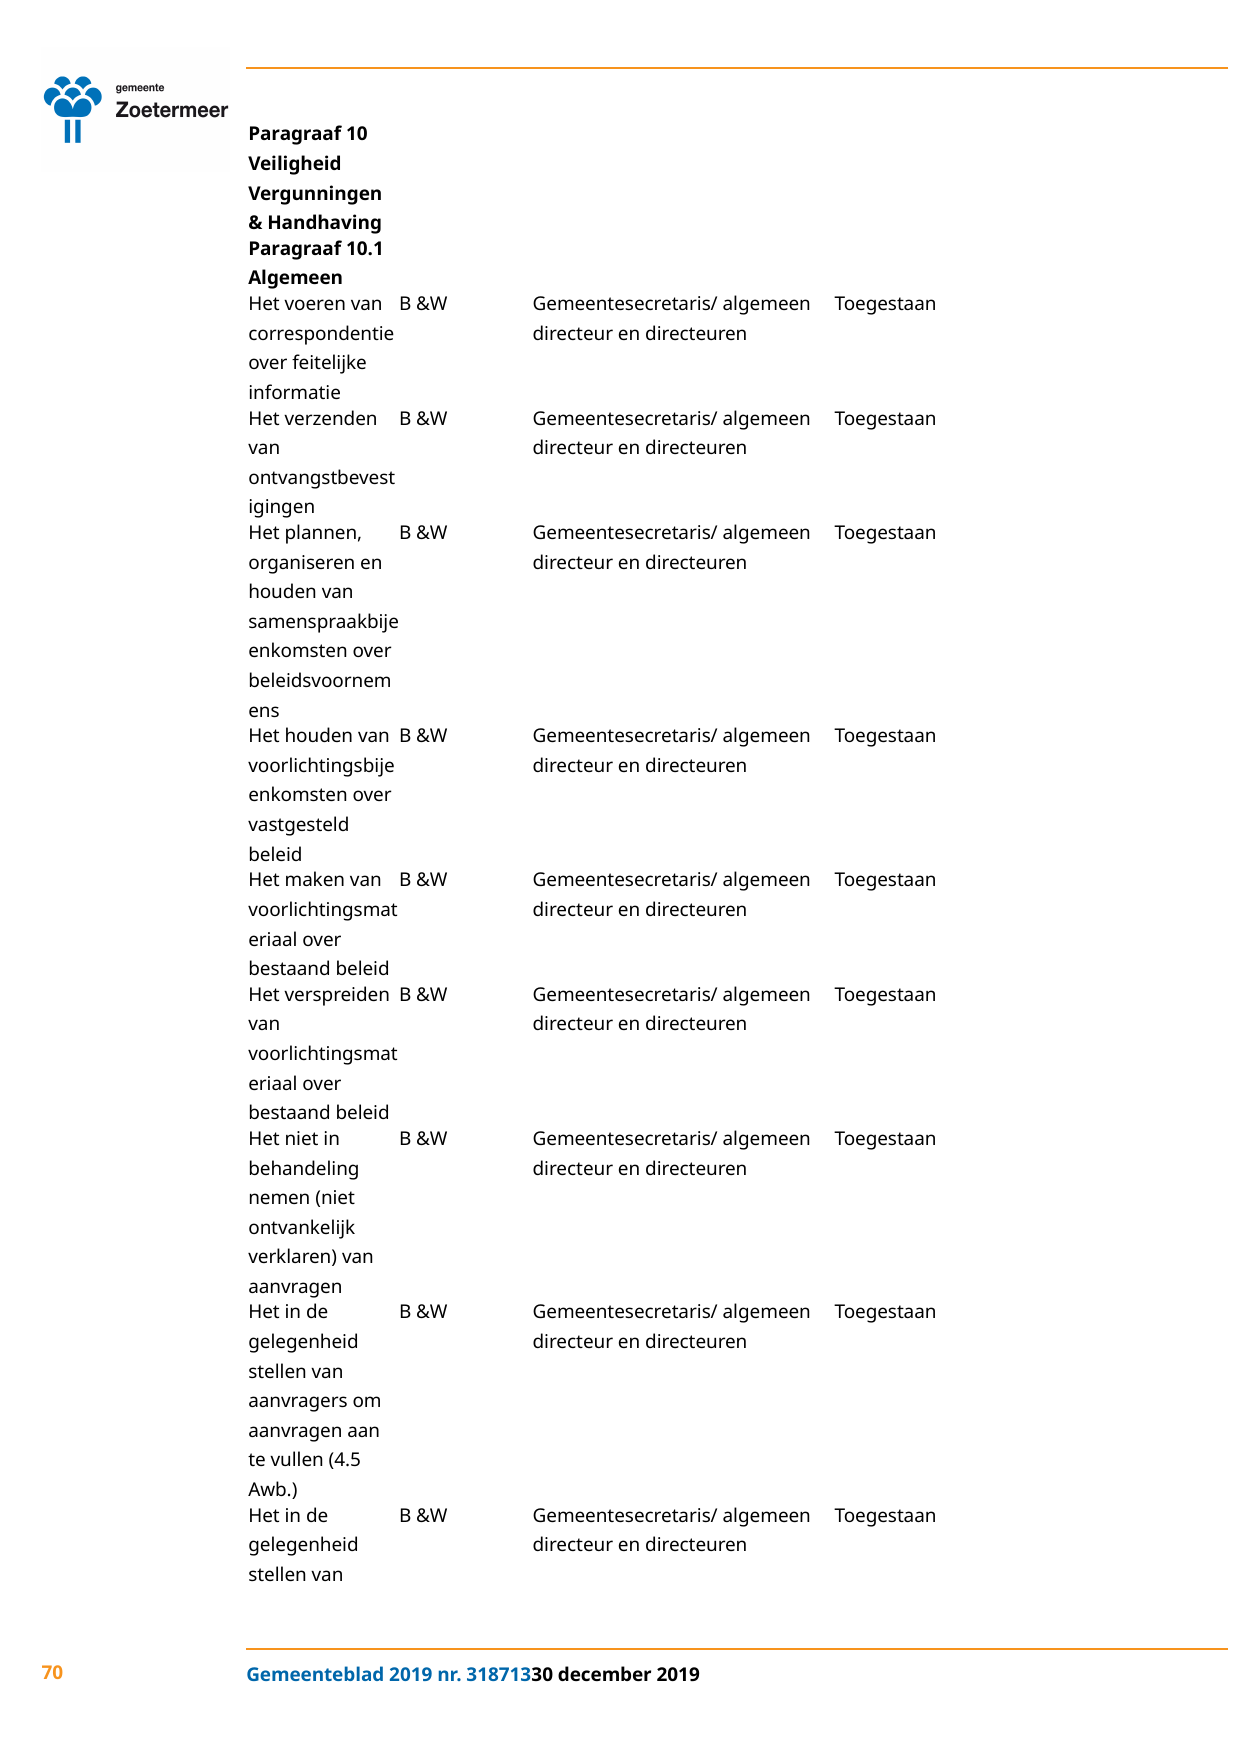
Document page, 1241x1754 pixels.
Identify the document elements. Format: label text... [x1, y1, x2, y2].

table_cell Het houden van voorlichtingsbijeenkomsten over vastgesteld beleid [248, 723, 399, 867]
table_cell Het in de gelegenheid stellen van aanvragers om aanvragen aan te vullen (4.5 Awb.) [248, 1299, 399, 1502]
table_cell B &W [399, 405, 532, 519]
table_cell Toegestaan [834, 290, 1094, 405]
table_cell [834, 121, 1094, 235]
table_cell [248, 95, 399, 121]
table_cell Toegestaan [834, 981, 1094, 1125]
table_cell Het voeren van correspondentie over feitelijke informatie [248, 290, 399, 405]
table_cell [399, 95, 532, 121]
table_cell Gemeentesecretaris/ algemeen directeur en directeuren [533, 290, 834, 405]
table_cell Gemeentesecretaris/ algemeen directeur en directeuren [533, 1299, 834, 1502]
table_cell Toegestaan [834, 519, 1094, 722]
table_cell Toegestaan [834, 723, 1094, 867]
table_cell Het verspreiden van voorlichtingsmateriaal over bestaand beleid [248, 981, 399, 1125]
table_cell B &W [399, 867, 532, 981]
table_cell [399, 121, 532, 235]
table_cell Gemeentesecretaris/ algemeen directeur en directeuren [533, 1125, 834, 1299]
table_cell B &W [399, 1502, 532, 1587]
table_cell Het niet in behandeling nemen (niet ontvankelijk verklaren) van aanvragen [248, 1125, 399, 1299]
table_cell B &W [399, 1299, 532, 1502]
table_cell [399, 235, 532, 290]
table_cell Gemeentesecretaris/ algemeen directeur en directeuren [533, 723, 834, 867]
table_cell [834, 235, 1094, 290]
table_cell Gemeentesecretaris/ algemeen directeur en directeuren [533, 405, 834, 519]
table_cell Toegestaan [834, 1125, 1094, 1299]
picture [41, 47, 231, 172]
table_cell Gemeentesecretaris/ algemeen directeur en directeuren [533, 981, 834, 1125]
table_cell [533, 121, 834, 235]
table_cell Het plannen, organiseren en houden van samenspraakbijeenkomsten over beleidsvoornemens [248, 519, 399, 722]
table_cell B &W [399, 981, 532, 1125]
table_cell Het in de gelegenheid stellen van [248, 1502, 399, 1587]
table_cell Toegestaan [834, 1299, 1094, 1502]
table_cell [533, 235, 834, 290]
table_cell Het verzenden van ontvangstbevestigingen [248, 405, 399, 519]
table_cell B &W [399, 723, 532, 867]
table_cell Toegestaan [834, 405, 1094, 519]
table_cell B &W [399, 519, 532, 722]
table_cell B &W [399, 1125, 532, 1299]
table_cell Paragraaf 10.1 Algemeen [248, 235, 399, 290]
table_cell Toegestaan [834, 867, 1094, 981]
table_cell Het maken van voorlichtingsmateriaal over bestaand beleid [248, 867, 399, 981]
table_cell Toegestaan [834, 1502, 1094, 1587]
table_cell [533, 95, 834, 121]
table_cell Gemeentesecretaris/ algemeen directeur en directeuren [533, 1502, 834, 1587]
table_cell B &W [399, 290, 532, 405]
table_cell Gemeentesecretaris/ algemeen directeur en directeuren [533, 867, 834, 981]
table_cell Gemeentesecretaris/ algemeen directeur en directeuren [533, 519, 834, 722]
table_cell Paragraaf 10 Veiligheid Vergunningen & Handhaving [248, 121, 399, 235]
table_cell [834, 95, 1094, 121]
